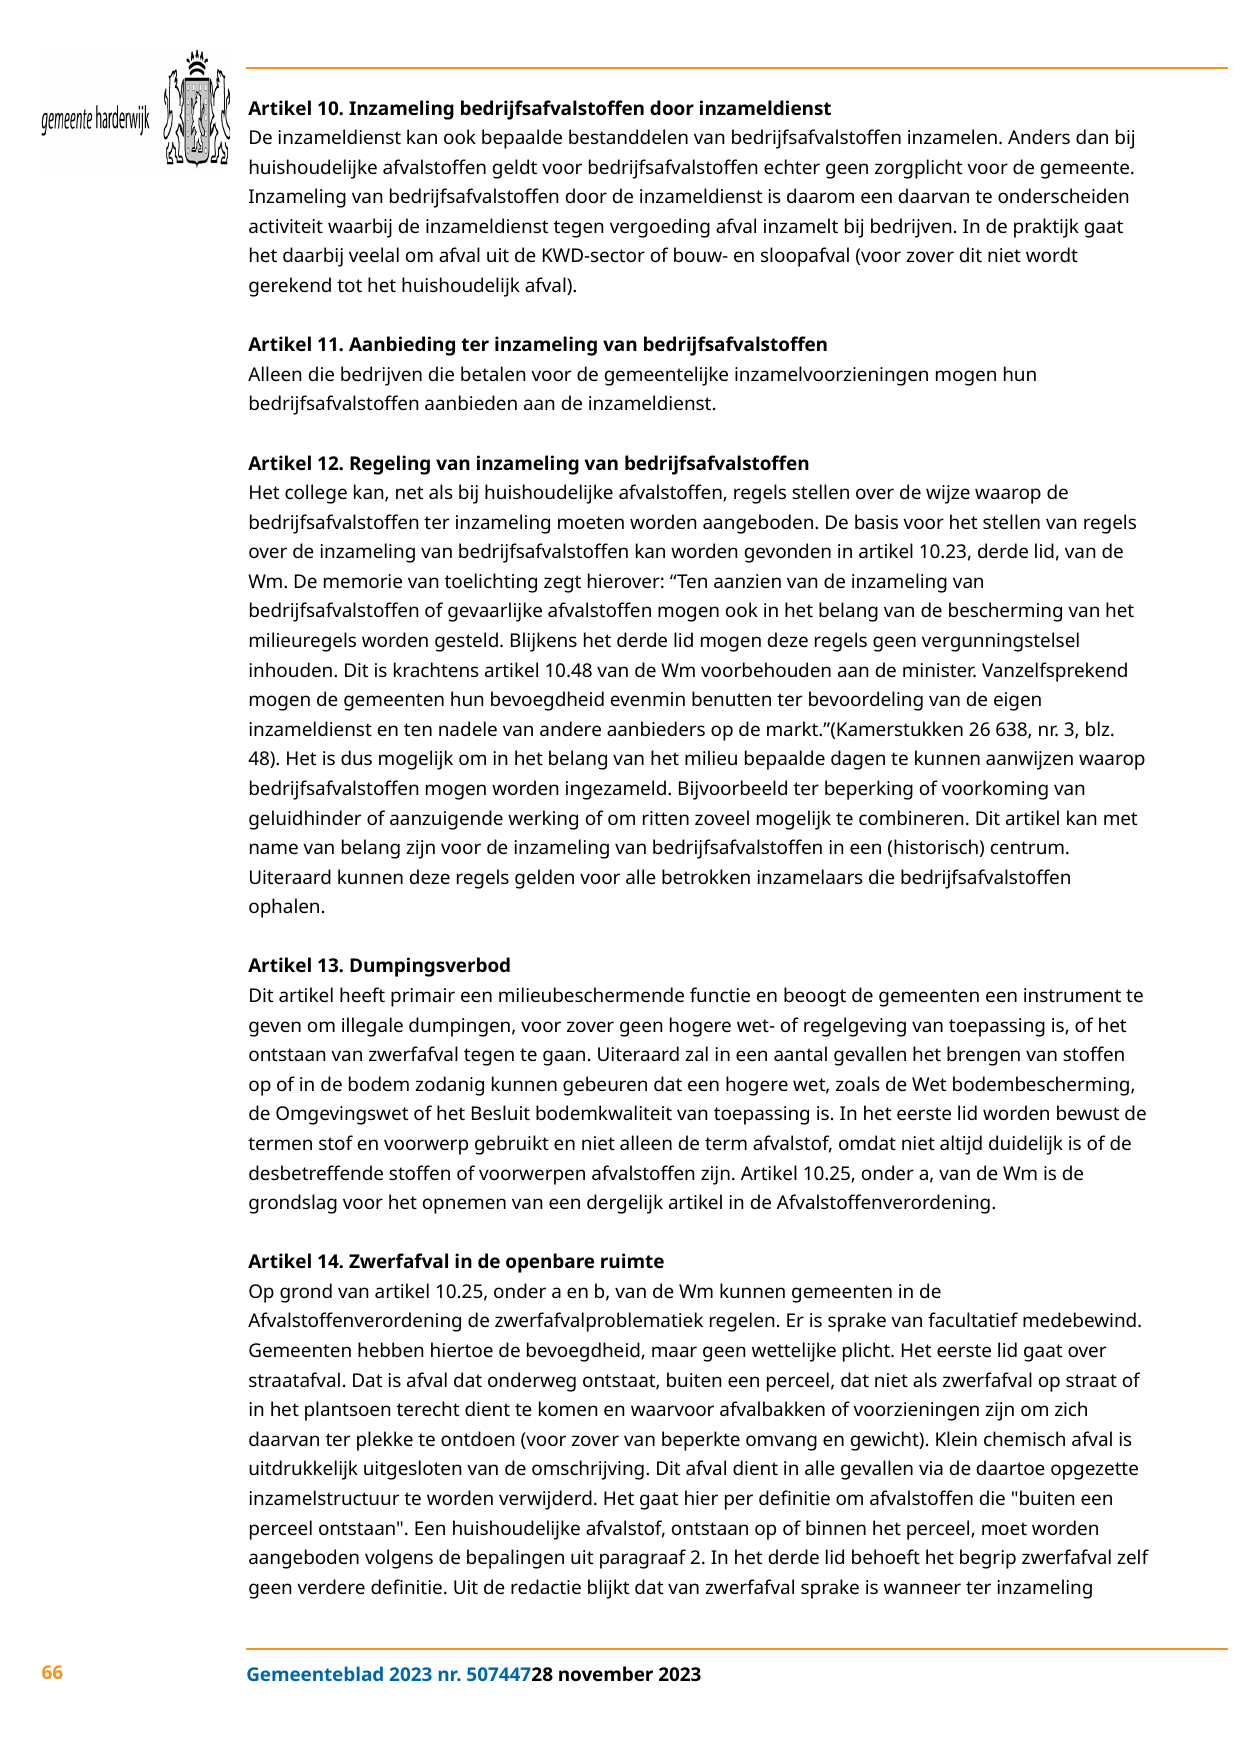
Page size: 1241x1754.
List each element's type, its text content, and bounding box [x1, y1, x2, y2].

text Artikel 10. Inzameling bedrijfsafvalstoffen door inzameldienst [248, 95, 1152, 121]
text Artikel 11. Aanbieding ter inzameling van bedrijfsafvalstoffen [248, 331, 1152, 357]
text Alleen die bedrijven die betalen voor de gemeentelijke inzamelvoorzieningen mogen hun bedrijfsafvalstoffen aanbieden aan de inzameldienst. [248, 361, 1152, 416]
text Op grond van artikel 10.25, onder a en b, van de Wm kunnen gemeenten in de Afvalstoffenverordening de zwerfafvalproblematiek regelen. Er is sprake van facultatief medebewind. Gemeenten hebben hiertoe de bevoegdheid, maar geen wettelijke plicht. Het eerste lid gaat over straatafval. Dat is afval dat onderweg ontstaat, buiten een perceel, dat niet als zwerfafval op straat of in het plantsoen terecht dient te komen en waarvoor afvalbakken of voorzieningen zijn om zich daarvan ter plekke te ontdoen (voor zover van beperkte omvang en gewicht). Klein chemisch afval is uitdrukkelijk uitgesloten van de omschrijving. Dit afval dient in alle gevallen via de daartoe opgezette inzamelstructuur te worden verwijderd. Het gaat hier per definitie om afvalstoffen die "buiten een perceel ontstaan". Een huishoudelijke afvalstof, ontstaan op of binnen het perceel, moet worden aangeboden volgens de bepalingen uit paragraaf 2. In het derde lid behoeft het begrip zwerfafval zelf geen verdere definitie. Uit de redactie blijkt dat van zwerfafval sprake is wanneer ter inzameling [248, 1278, 1152, 1600]
text Dit artikel heeft primair een milieubeschermende functie en beoogt de gemeenten een instrument te geven om illegale dumpingen, voor zover geen hogere wet- of regelgeving van toepassing is, of het ontstaan van zwerfafval tegen te gaan. Uiteraard zal in een aantal gevallen het brengen van stoffen op of in de bodem zodanig kunnen gebeuren dat een hogere wet, zoals de Wet bodembescherming, de Omgevingswet of het Besluit bodemkwaliteit van toepassing is. In het eerste lid worden bewust de termen stof en voorwerp gebruikt en niet alleen de term afvalstof, omdat niet altijd duidelijk is of de desbetreffende stoffen of voorwerpen afvalstoffen zijn. Artikel 10.25, onder a, van de Wm is de grondslag voor het opnemen van een dergelijk artikel in de Afvalstoffenverordening. [248, 982, 1152, 1215]
text De inzameldienst kan ook bepaalde bestanddelen van bedrijfsafvalstoffen inzamelen. Anders dan bij huishoudelijke afvalstoffen geldt voor bedrijfsafvalstoffen echter geen zorgplicht voor de gemeente. Inzameling van bedrijfsafvalstoffen door de inzameldienst is daarom een daarvan te onderscheiden activiteit waarbij de inzameldienst tegen vergoeding afval inzamelt bij bedrijven. In de praktijk gaat het daarbij veelal om afval uit de KWD-sector of bouw- en sloopafval (voor zover dit niet wordt gerekend tot het huishoudelijk afval). [248, 124, 1152, 298]
text Artikel 14. Zwerfafval in de openbare ruimte [248, 1248, 1152, 1274]
text Artikel 12. Regeling van inzameling van bedrijfsafvalstoffen [248, 450, 1152, 476]
text Artikel 13. Dumpingsverbod [248, 953, 1152, 978]
text Het college kan, net als bij huishoudelijke afvalstoffen, regels stellen over de wijze waarop de bedrijfsafvalstoffen ter inzameling moeten worden aangeboden. De basis voor het stellen van regels over de inzameling van bedrijfsafvalstoffen kan worden gevonden in artikel 10.23, derde lid, van de Wm. De memorie van toelichting zegt hierover: “Ten aanzien van de inzameling van bedrijfsafvalstoffen of gevaarlijke afvalstoffen mogen ook in het belang van de bescherming van het milieuregels worden gesteld. Blijkens het derde lid mogen deze regels geen vergunningstelsel inhouden. Dit is krachtens artikel 10.48 van de Wm voorbehouden aan de minister. Vanzelfsprekend mogen de gemeenten hun bevoegdheid evenmin benutten ter bevoordeling van de eigen inzameldienst en ten nadele van andere aanbieders op de markt.”(Kamerstukken 26 638, nr. 3, blz. 48). Het is dus mogelijk om in het belang van het milieu bepaalde dagen te kunnen aanwijzen waarop bedrijfsafvalstoffen mogen worden ingezameld. Bijvoorbeeld ter beperking of voorkoming van geluidhinder of aanzuigende werking of om ritten zoveel mogelijk te combineren. Dit artikel kan met name van belang zijn voor de inzameling van bedrijfsafvalstoffen in een (historisch) centrum. Uiteraard kunnen deze regels gelden voor alle betrokken inzamelaars die bedrijfsafvalstoffen ophalen. [248, 479, 1152, 919]
picture [41, 47, 231, 172]
